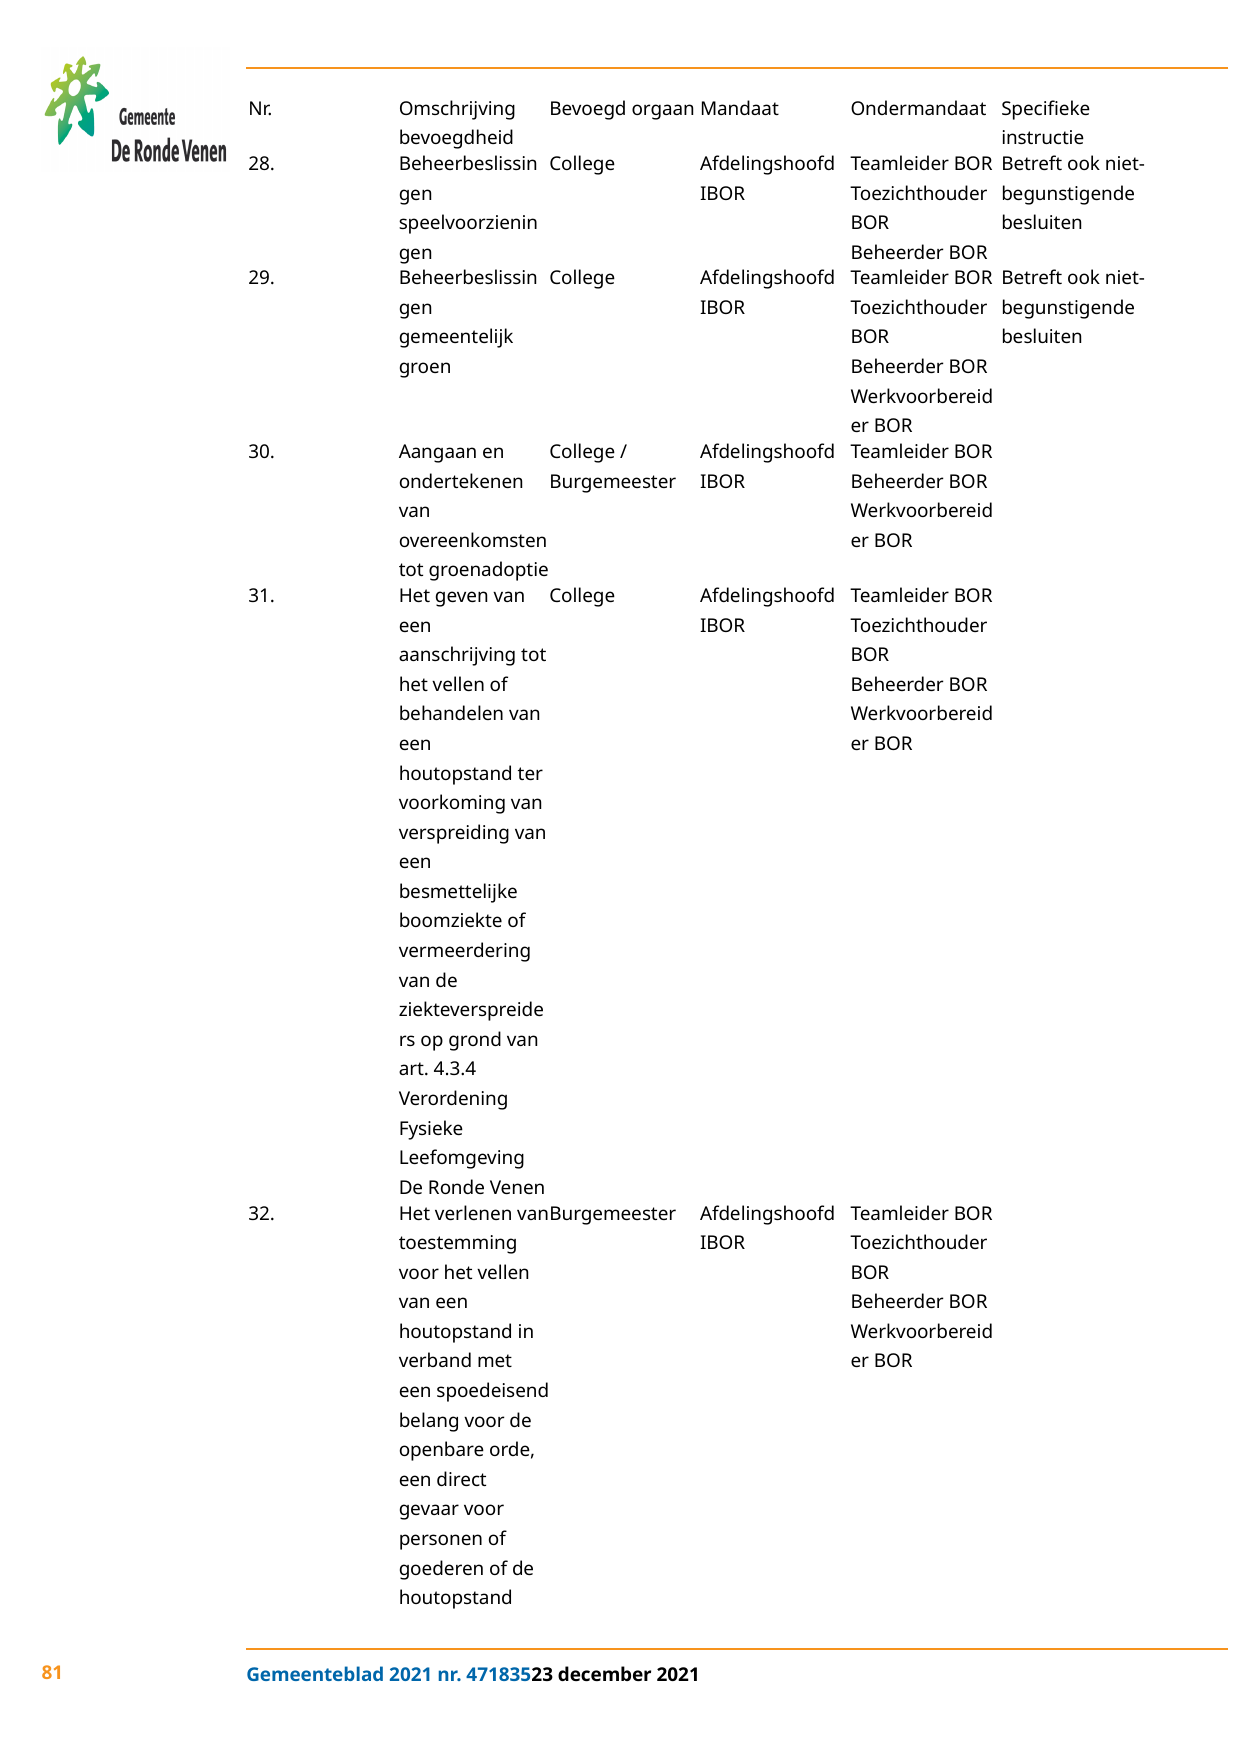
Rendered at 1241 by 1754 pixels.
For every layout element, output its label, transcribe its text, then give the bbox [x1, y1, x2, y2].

table_header Specifieke instructie [1001, 95, 1152, 150]
table_cell 29. [248, 265, 398, 438]
table_cell 28. [248, 150, 398, 264]
table_header Ondermandaat [850, 95, 1001, 150]
table_cell Afdelingshoofd IBOR [700, 150, 850, 264]
table_header Omschrijving bevoegdheid [399, 95, 549, 150]
table_cell Betreft ook niet-begunstigende besluiten [1001, 150, 1152, 264]
picture [41, 47, 231, 172]
table_cell [1001, 1200, 1152, 1610]
table_cell College / Burgemeester [549, 438, 700, 582]
table_cell Teamleider BOR Toezichthouder BOR Beheerder BOR Werkvoorbereider BOR [850, 1200, 1001, 1610]
table_cell Beheerbeslissingen speelvoorzieningen [399, 150, 549, 264]
table_header Mandaat [700, 95, 850, 150]
table_cell Burgemeester [549, 1200, 700, 1610]
table_cell Afdelingshoofd IBOR [700, 438, 850, 582]
table_cell Afdelingshoofd IBOR [700, 582, 850, 1200]
table_header Nr. [248, 95, 398, 150]
table_cell College [549, 265, 700, 438]
table_cell Het verlenen van toestemming voor het vellen van een houtopstand in verband met een spoedeisend belang voor de openbare orde, een direct gevaar voor personen of goederen of de houtopstand [399, 1200, 549, 1610]
table_cell 30. [248, 438, 398, 582]
table_cell College [549, 582, 700, 1200]
table_cell [1001, 582, 1152, 1200]
table_cell Teamleider BOR Toezichthouder BOR Beheerder BOR Werkvoorbereider BOR [850, 582, 1001, 1200]
table_cell Het geven van een aanschrijving tot het vellen of behandelen van een houtopstand ter voorkoming van verspreiding van een besmettelijke boomziekte of vermeerdering van de ziekteverspreiders op grond van art. 4.3.4 Verordening Fysieke Leefomgeving De Ronde Venen [399, 582, 549, 1200]
table_cell Afdelingshoofd IBOR [700, 265, 850, 438]
table_cell College [549, 150, 700, 264]
table_cell Afdelingshoofd IBOR [700, 1200, 850, 1610]
table_cell [1001, 438, 1152, 582]
table_cell Teamleider BOR Toezichthouder BOR Beheerder BOR Werkvoorbereider BOR [850, 265, 1001, 438]
table_cell Aangaan en ondertekenen van overeenkomsten tot groenadoptie [399, 438, 549, 582]
table_cell 31. [248, 582, 398, 1200]
table_cell Teamleider BOR Beheerder BOR Werkvoorbereider BOR [850, 438, 1001, 582]
table_header Bevoegd orgaan [549, 95, 700, 150]
table_cell Beheerbeslissingen gemeentelijk groen [399, 265, 549, 438]
table_cell 32. [248, 1200, 398, 1610]
table_cell Teamleider BOR Toezichthouder BOR Beheerder BOR [850, 150, 1001, 264]
table_cell Betreft ook niet-begunstigende besluiten [1001, 265, 1152, 438]
